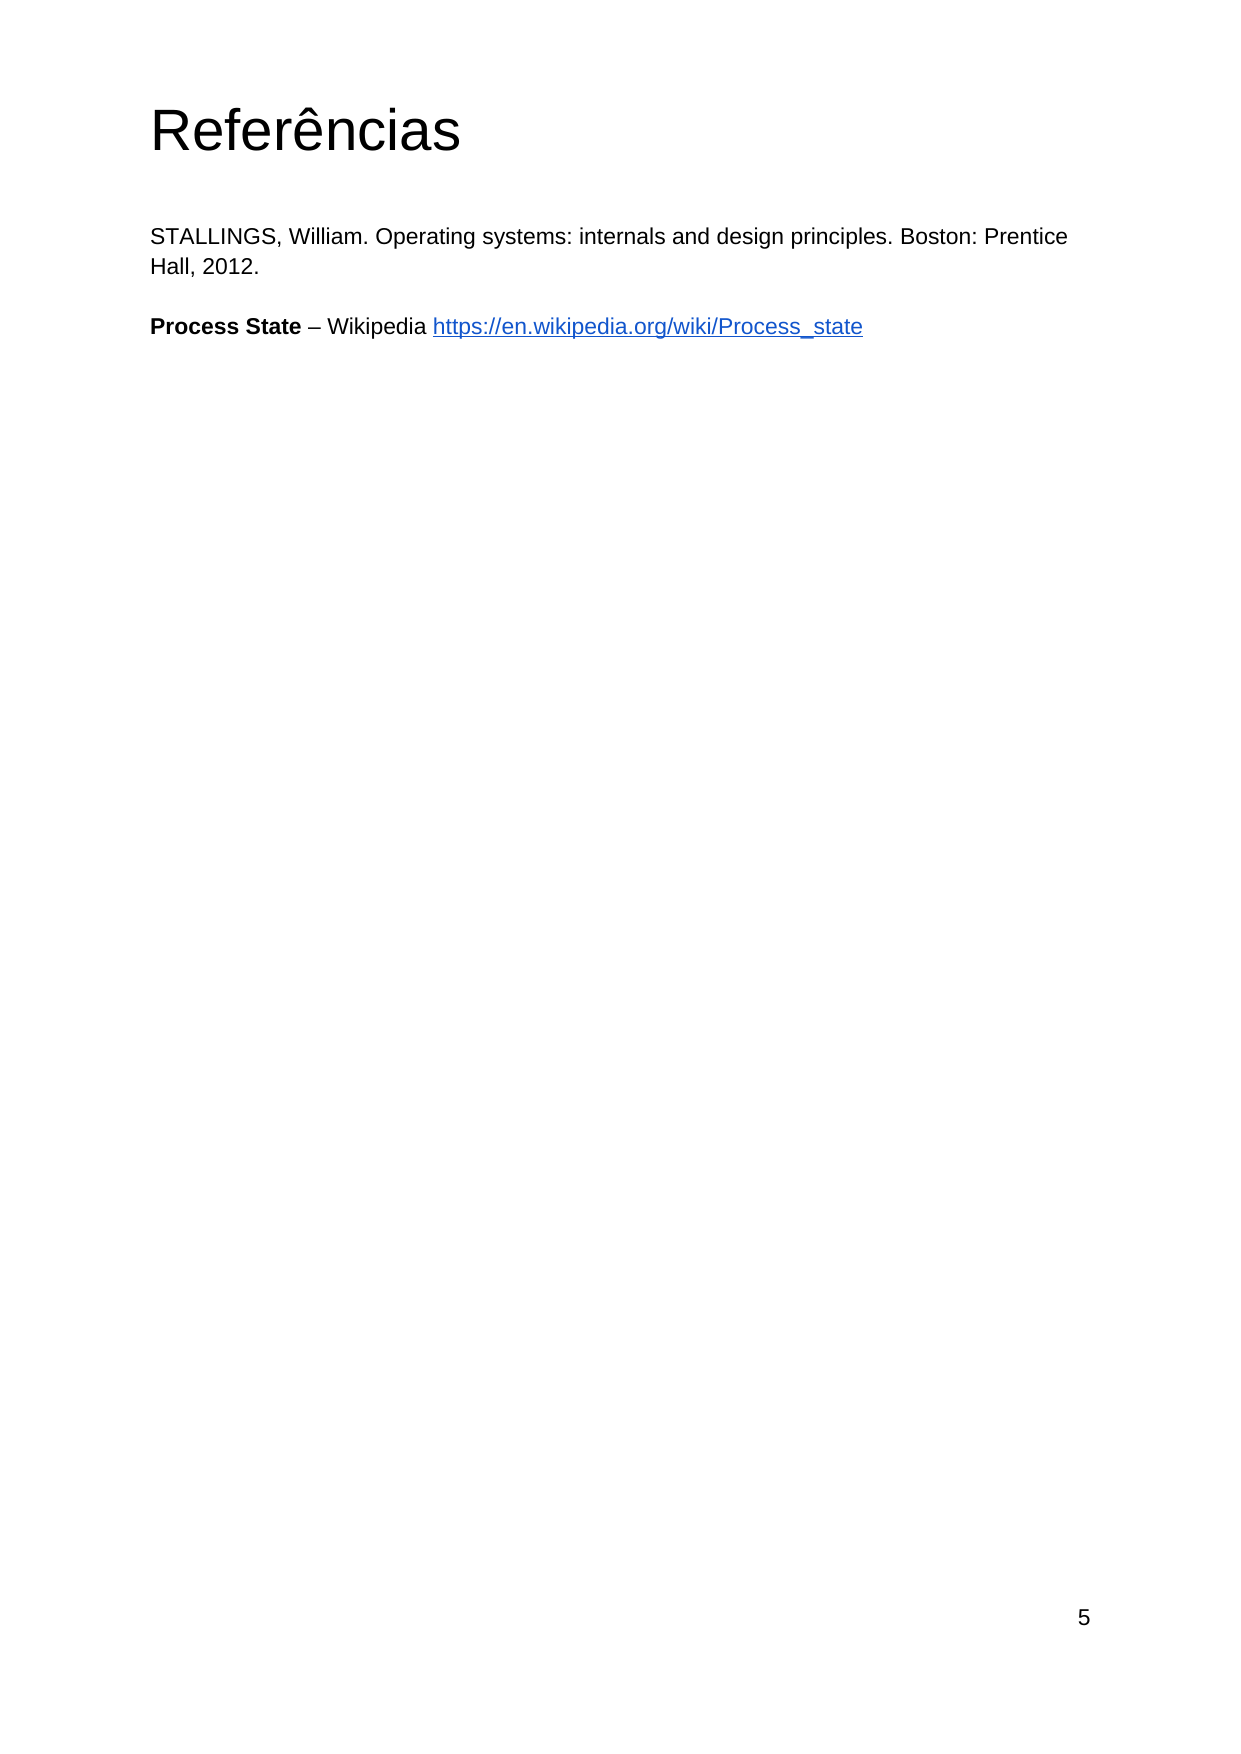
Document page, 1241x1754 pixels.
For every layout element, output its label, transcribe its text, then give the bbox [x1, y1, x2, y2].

text STALLINGS, William. Operating systems: internals and design principles. Boston: Prentice Hall, 2012. [150, 223, 1090, 279]
title Referências [150, 96, 1090, 163]
text Process State – Wikipedia https://en.wikipedia.org/wiki/Process_state [150, 313, 1090, 339]
